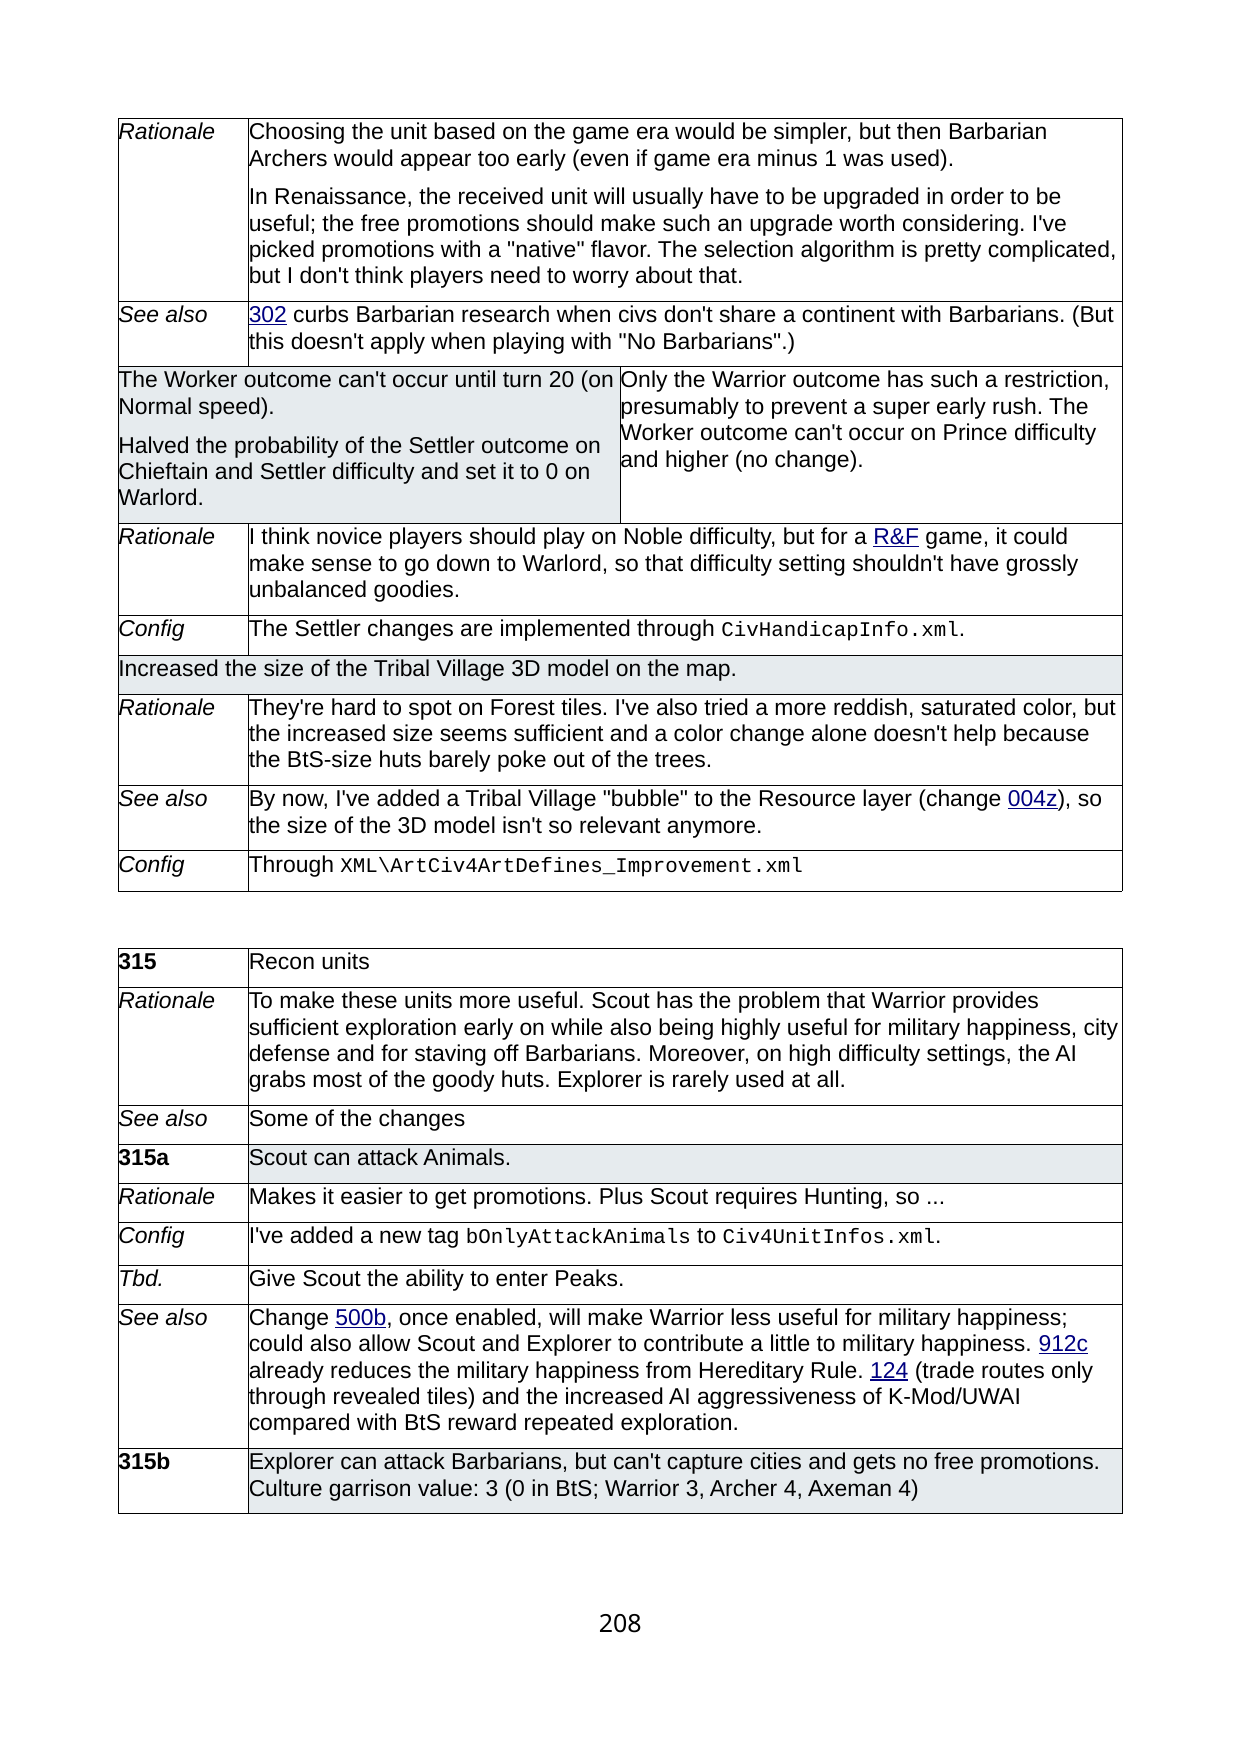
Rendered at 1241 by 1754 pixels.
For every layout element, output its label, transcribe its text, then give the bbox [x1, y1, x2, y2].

table_cell Rationale [119, 988, 248, 1105]
table_cell Config [119, 616, 248, 655]
table_cell Choosing the unit based on the game era would be simpler, but then Barbarian Archers would appear too early (even if game era minus 1 was used). In Renaissance, the received unit will usually have to be upgraded in order to be useful; the free promotions should make such an upgrade worth considering. I've picked promotions with a "native" flavor. The selection algorithm is pretty complicated, but I don't think players need to worry about that. [249, 119, 1122, 301]
table_cell Tbd. [119, 1266, 248, 1304]
table_cell See also [119, 1305, 248, 1448]
table_cell Through XML\ArtCiv4ArtDefines_Improvement.xml [249, 851, 1122, 891]
table_cell 315b [119, 1449, 248, 1513]
table_cell They're hard to spot on Forest tiles. I've also tried a more reddish, saturated color, but the increased size seems sufficient and a color change alone doesn't help because the BtS-size huts barely poke out of the trees. [249, 695, 1122, 785]
table_cell Rationale [119, 695, 248, 785]
table_cell I think novice players should play on Noble difficulty, but for a R&F game, it could make sense to go down to Warlord, so that difficulty setting shouldn't have grossly unbalanced goodies. [249, 524, 1122, 614]
table_cell Some of the changes [249, 1106, 1122, 1144]
table_header Recon units [249, 949, 1122, 987]
table_cell Give Scout the ability to enter Peaks. [249, 1266, 1122, 1304]
table_cell Rationale [119, 119, 248, 301]
table_cell See also [119, 1106, 248, 1144]
table_cell Increased the size of the Tribal Village 3D model on the map. [119, 656, 1122, 694]
table_cell Makes it easier to get promotions. Plus Scout requires Hunting, so ... [249, 1184, 1122, 1222]
table_cell Change 500b, once enabled, will make Warrior less useful for military happiness; could also allow Scout and Explorer to contribute a little to military happiness. 912c already reduces the military happiness from Hereditary Rule. 124 (trade routes only through revealed tiles) and the increased AI aggressiveness of K-Mod/UWAI compared with BtS reward repeated exploration. [249, 1305, 1122, 1448]
table_cell The Settler changes are implemented through CivHandicapInfo.xml. [249, 616, 1122, 655]
table_cell Rationale [119, 524, 248, 614]
table_cell 315a [119, 1145, 248, 1183]
table_cell By now, I've added a Tribal Village "bubble" to the Resource layer (change 004z), so the size of the 3D model isn't so relevant anymore. [249, 786, 1122, 850]
table_cell Config [119, 851, 248, 891]
table_cell I've added a new tag bOnlyAttackAnimals to Civ4UnitInfos.xml. [249, 1223, 1122, 1265]
table_cell Explorer can attack Barbarians, but can't capture cities and gets no free promotions. Culture garrison value: 3 (0 in BtS; Warrior 3, Archer 4, Axeman 4) [249, 1449, 1122, 1513]
table_cell See also [119, 302, 248, 366]
table_cell Rationale [119, 1184, 248, 1222]
table_cell The Worker outcome can't occur until turn 20 (on Normal speed). Halved the probability of the Settler outcome on Chieftain and Settler difficulty and set it to 0 on Warlord. [119, 367, 620, 523]
table_header 315 [119, 949, 248, 987]
table_cell To make these units more useful. Scout has the problem that Warrior provides sufficient exploration early on while also being highly useful for military happiness, city defense and for staving off Barbarians. Moreover, on high difficulty settings, the AI grabs most of the goody huts. Explorer is rarely used at all. [249, 988, 1122, 1105]
table_cell Config [119, 1223, 248, 1265]
table_cell See also [119, 786, 248, 850]
table_cell Only the Warrior outcome has such a restriction, presumably to prevent a super early rush. The Worker outcome can't occur on Prince difficulty and higher (no change). [621, 367, 1122, 523]
table_cell 302 curbs Barbarian research when civs don't share a continent with Barbarians. (But this doesn't apply when playing with "No Barbarians".) [249, 302, 1122, 366]
table_cell Scout can attack Animals. [249, 1145, 1122, 1183]
